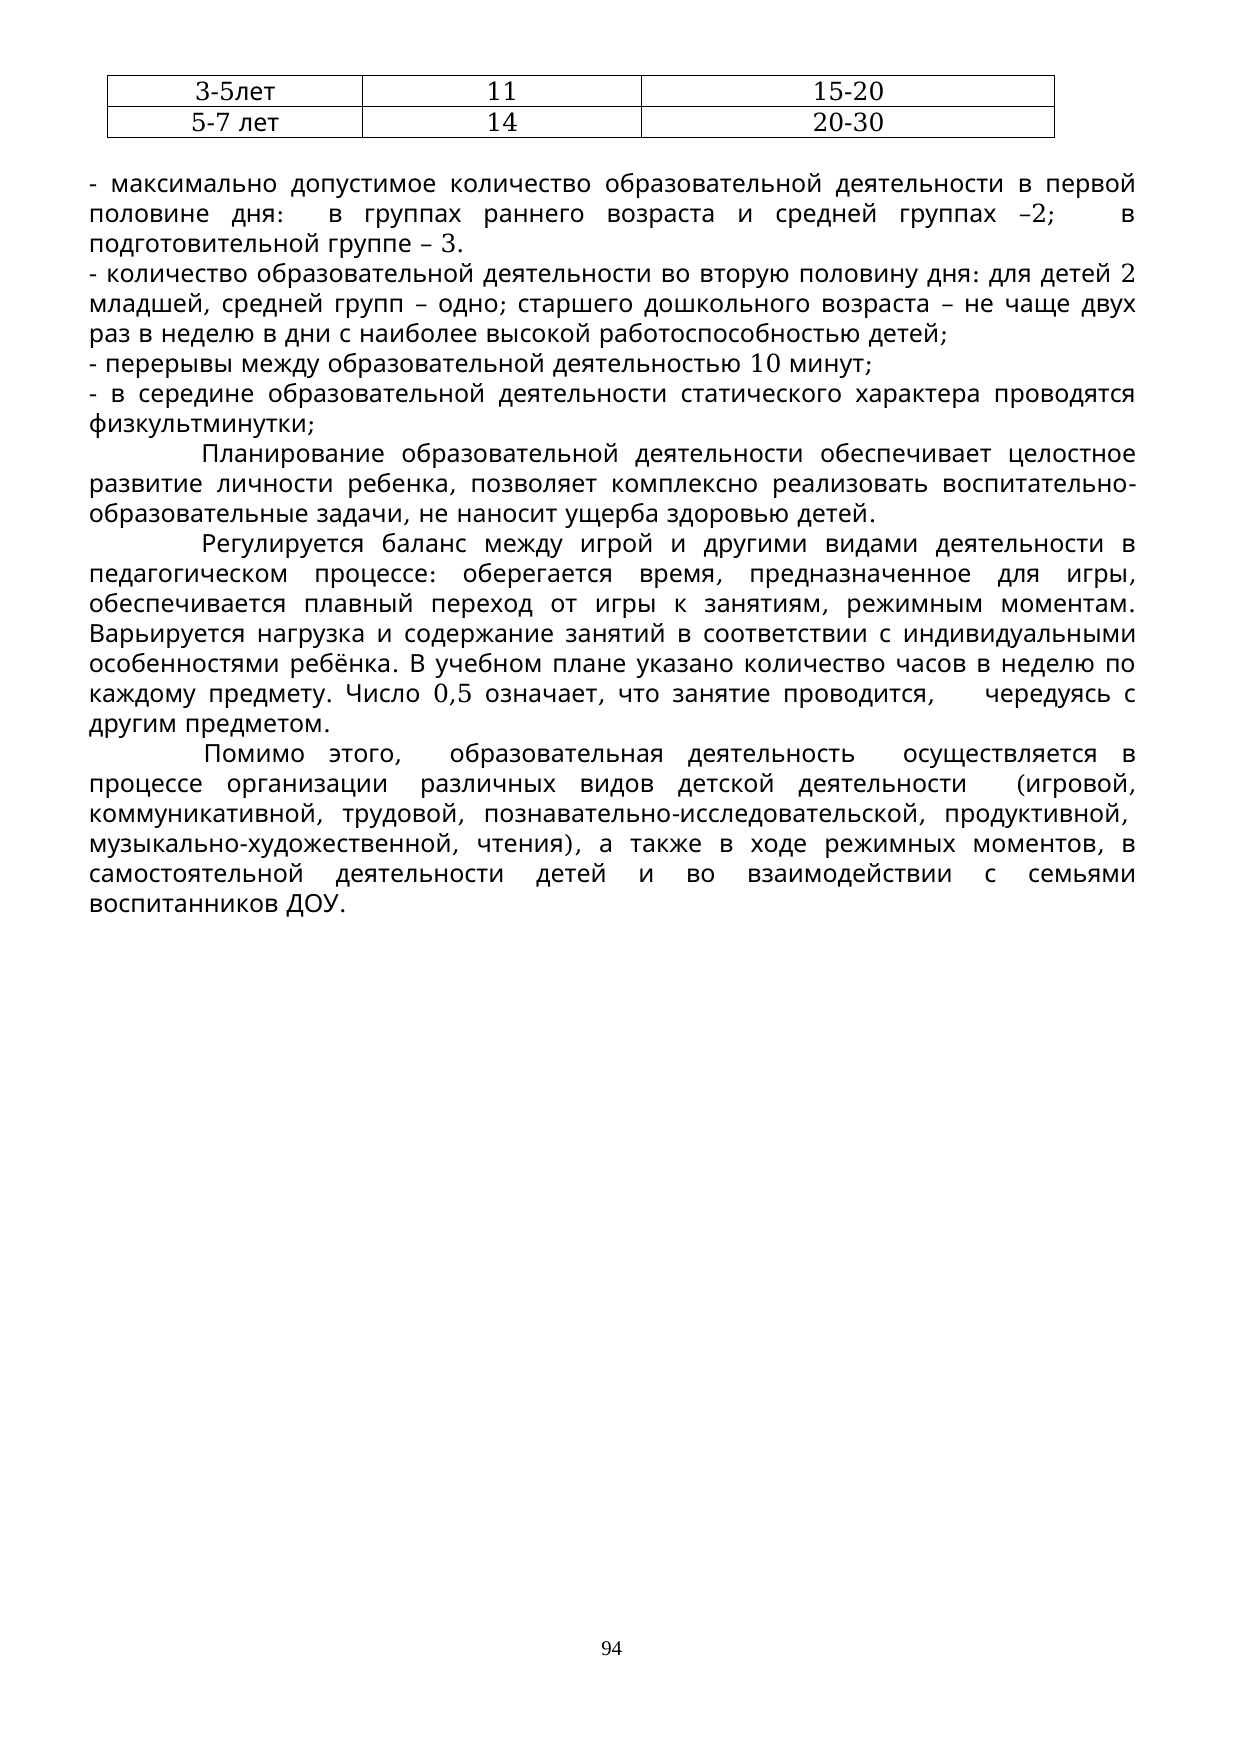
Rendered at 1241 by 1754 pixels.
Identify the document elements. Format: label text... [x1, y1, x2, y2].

table_cell 20-30 [642, 107, 1054, 137]
table_cell 15-20 [642, 76, 1054, 106]
text - перерывы между образовательной деятельностью 10 минут; [89, 348, 1137, 378]
text Помимо этого, образовательная деятельность осуществляется в процессе организации различных видов детской деятельности (игровой, коммуникативной, трудовой, познавательно-исследовательской, продуктивной, музыкально-художественной, чтения), а также в ходе режимных моментов, в самостоятельной деятельности детей и во взаимодействии с семьями воспитанников ДОУ. [89, 738, 1137, 918]
text Планирование образовательной деятельности обеспечивает целостное развитие личности ребенка, позволяет комплексно реализовать воспитательно-образовательные задачи, не наносит ущерба здоровью детей. [89, 438, 1137, 528]
table_cell 3-5лет [108, 76, 362, 106]
table_cell 5-7 лет [108, 107, 362, 137]
text - количество образовательной деятельности во вторую половину дня: для детей 2 младшей, средней групп – одно; старшего дошкольного возраста – не чаще двух раз в неделю в дни с наиболее высокой работоспособностью детей; [89, 258, 1137, 348]
table_cell 11 [363, 76, 641, 106]
text - максимально допустимое количество образовательной деятельности в первой половине дня: в группах раннего возраста и средней группах –2; в подготовительной группе – 3. [89, 168, 1137, 258]
table_cell 14 [363, 107, 641, 137]
text Регулируется баланс между игрой и другими видами деятельности в педагогическом процессе: оберегается время, предназначенное для игры, обеспечивается плавный переход от игры к занятиям, режимным моментам. Варьируется нагрузка и содержание занятий в соответствии с индивидуальными особенностями ребёнка. В учебном плане указано количество часов в неделю по каждому предмету. Число 0,5 означает, что занятие проводится, чередуясь с другим предметом. [89, 528, 1137, 738]
text - в середине образовательной деятельности статического характера проводятся физкультминутки; [89, 378, 1137, 438]
